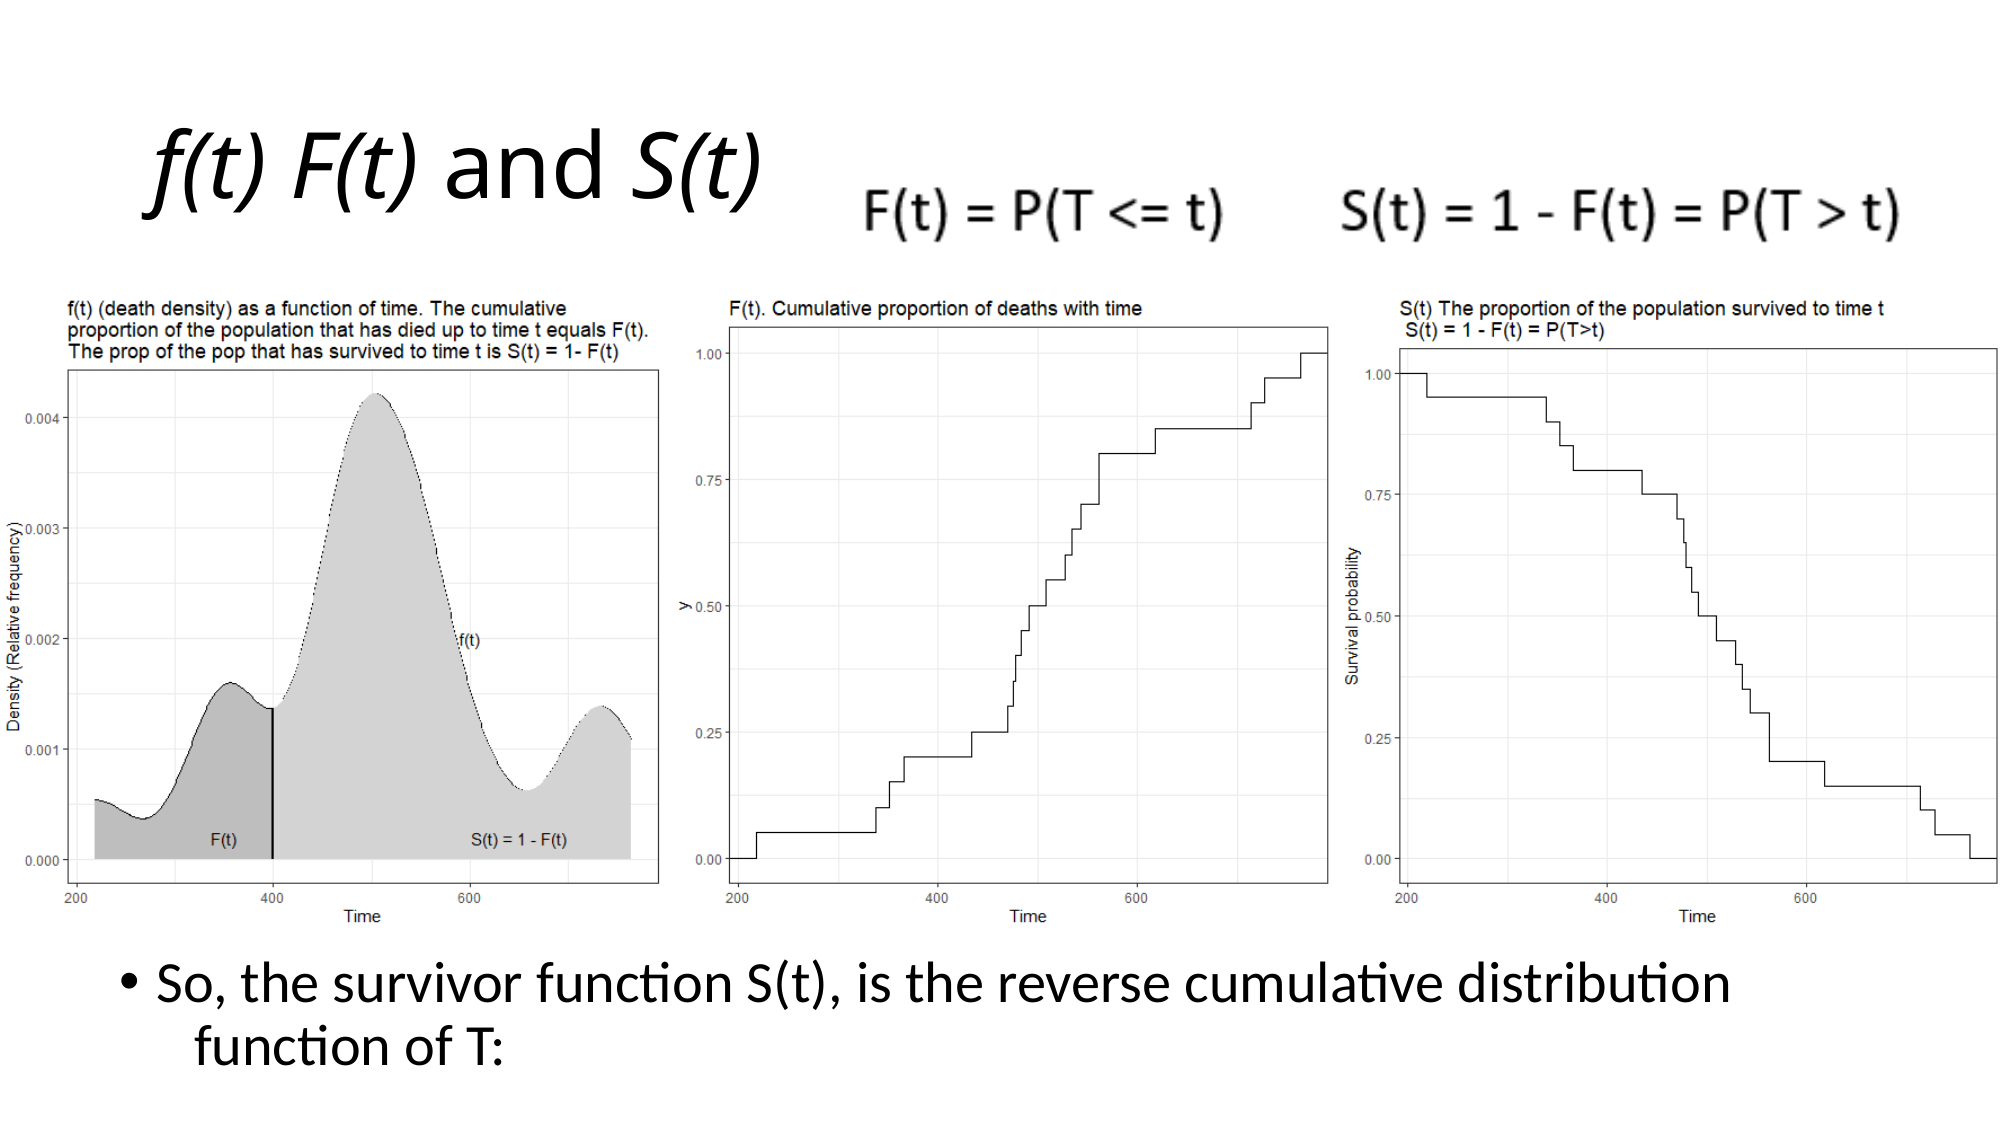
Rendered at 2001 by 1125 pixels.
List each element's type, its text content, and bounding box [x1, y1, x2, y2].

title f(t) F(t) and S(t) [137, 59, 1863, 278]
picture [0, 294, 2000, 929]
picture [843, 172, 1938, 257]
list So, the survivor function S(t), is the reverse cumulative distribution function of T: [104, 945, 1863, 1125]
